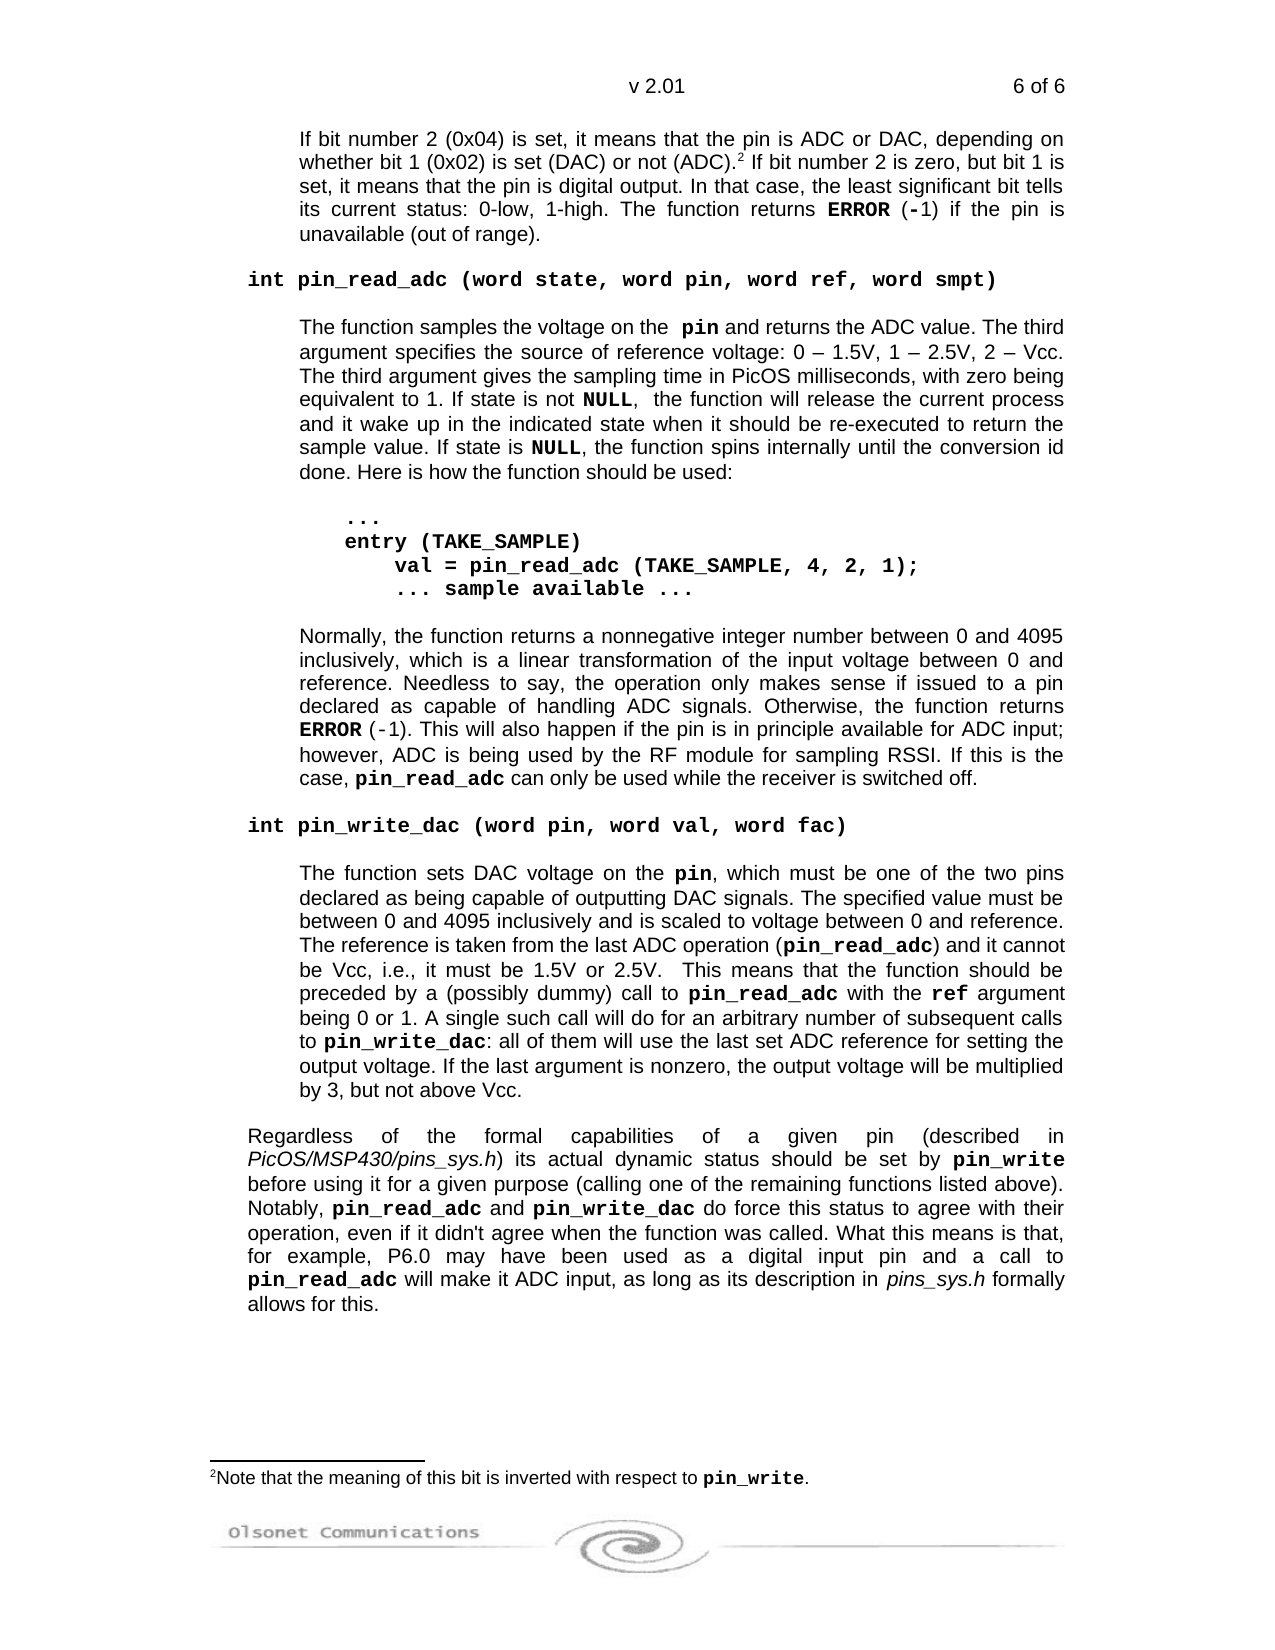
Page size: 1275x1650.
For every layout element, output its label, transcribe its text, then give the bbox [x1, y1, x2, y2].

text Note that the meaning of this bit is inverted with respect to pin_write. [210, 1467, 1065, 1490]
text int pin_write_dac (word pin, word val, word fac) [247, 815, 1065, 838]
picture [210, 1504, 1065, 1596]
text entry (TAKE_SAMPLE) [344, 531, 1065, 554]
text Regardless of the formal capabilities of a given pin (described in PicOS/MSP430/pins_sys.h) its actual dynamic status should be set by pin_write before using it for a given purpose (calling one of the remaining functions listed above). Notably, pin_read_adc and pin_write_dac do force this status to agree with their operation, even if it didn't agree when the function was called. What this means is that, for example, P6.0 may have been used as a digital input pin and a call to pin_read_adc will make it ADC input, as long as its description in pins_sys.h formally allows for this. [247, 1124, 1065, 1316]
text The function sets DAC voltage on the pin, which must be one of the two pins declared as being capable of outputting DAC signals. The specified value must be between 0 and 4095 inclusively and is scaled to voltage between 0 and reference. The reference is taken from the last ADC operation (pin_read_adc) and it cannot be Vcc, i.e., it must be 1.5V or 2.5V. This means that the function should be preceded by a (possibly dummy) call to pin_read_adc with the ref argument being 0 or 1. A single such call will do for an arbitrary number of subsequent calls to pin_write_dac: all of them will use the last set ADC reference for setting the output voltage. If the last argument is nonzero, the output voltage will be multiplied by 3, but not above Vcc. [299, 862, 1065, 1101]
text Normally, the function returns a nonnegative integer number between 0 and 4095 inclusively, which is a linear transformation of the input voltage between 0 and reference. Needless to say, the operation only makes sense if issued to a pin declared as capable of handling ADC signals. Otherwise, the function returns ERROR (-1). This will also happen if the pin is in principle available for ADC input; however, ADC is being used by the RF module for sampling RSSI. If this is the case, pin_read_adc can only be used while the receiver is switched off. [299, 625, 1065, 791]
text ... [344, 507, 1065, 531]
text val = pin_read_adc (TAKE_SAMPLE, 4, 2, 1); [344, 554, 1065, 578]
text If bit number 2 (0x04) is set, it means that the pin is ADC or DAC, depending on whether bit 1 (0x02) is set (DAC) or not (ADC). If bit number 2 is zero, but bit 1 is set, it means that the pin is digital output. In that case, the least significant bit tells its current status: 0-low, 1-high. The function returns ERROR (-1) if the pin is unavailable (out of range). [299, 128, 1065, 246]
text ... sample available ... [344, 578, 1065, 602]
text int pin_read_adc (word state, word pin, word ref, word smpt) [247, 269, 1065, 293]
text The function samples the voltage on the pin and returns the ADC value. The third argument specifies the source of reference voltage: 0 – 1.5V, 1 – 2.5V, 2 – Vcc. The third argument gives the sampling time in PicOS milliseconds, with zero being equivalent to 1. If state is not NULL, the function will release the current process and it wake up in the indicated state when it should be re-executed to return the sample value. If state is NULL, the function spins internally until the conversion id done. Here is how the function should be used: [299, 316, 1065, 484]
